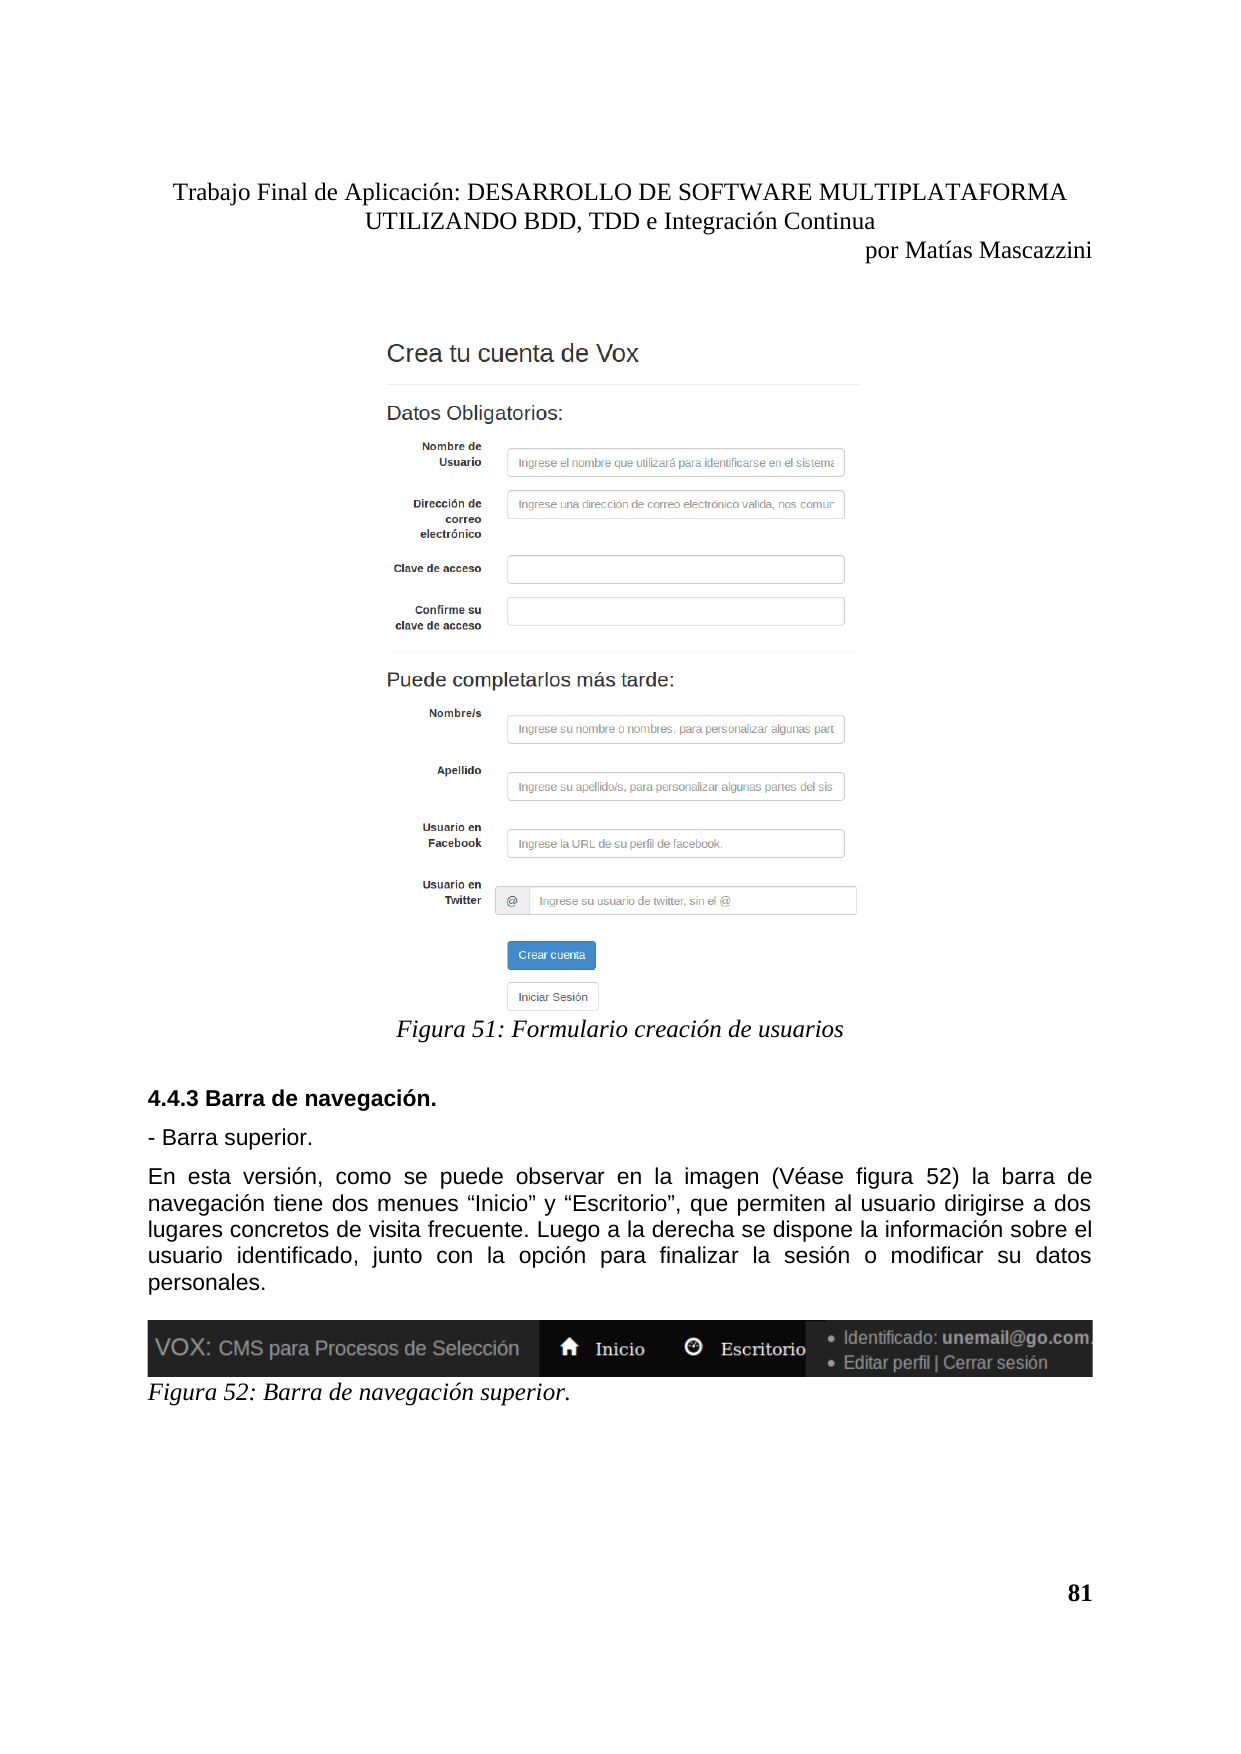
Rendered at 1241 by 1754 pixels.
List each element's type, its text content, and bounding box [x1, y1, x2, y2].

picture [381, 342, 860, 1014]
text En esta versión, como se puede observar en la imagen (Véase figura 52) la barra de navegación tiene dos menues “Inicio” y “Escritorio”, que permiten al usuario dirigirse a dos lugares concretos de visita frecuente. Luego a la derecha se dispone la información sobre el usuario identificado, junto con la opción para finalizar la sesión o modificar su datos personales. [148, 1163, 1093, 1295]
text - Barra superior. [148, 1124, 1093, 1151]
text Figura 52: Barra de navegación superior. [148, 1377, 1093, 1406]
text 4.4.3 Barra de navegación. [148, 1085, 1093, 1112]
text Figura 51: Formulario creación de usuarios [381, 1014, 859, 1042]
picture [147, 1320, 1093, 1377]
